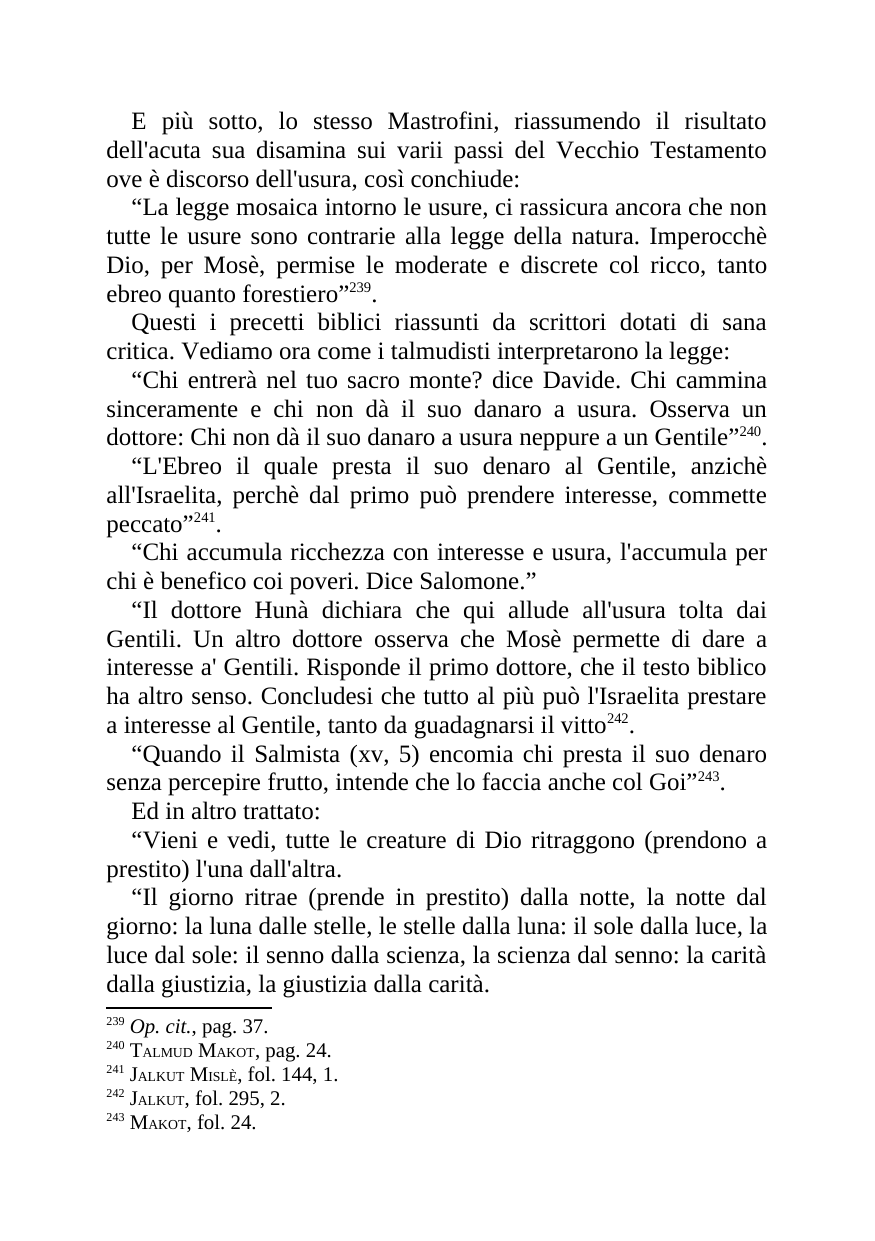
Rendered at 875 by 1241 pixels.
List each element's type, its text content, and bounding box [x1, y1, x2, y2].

text Talmud Makot, pag. 24. [106, 1038, 768, 1062]
text “Chi accumula ricchezza con interesse e usura, l'accumula per chi è benefico coi poveri. Dice Salomone.” [106, 537, 768, 595]
text Jalkut, fol. 295, 2. [106, 1086, 768, 1110]
text “Il giorno ritrae (prende in prestito) dalla notte, la notte dal giorno: la luna dalle stelle, le stelle dalla luna: il sole dalla luce, la luce dal sole: il senno dalla scienza, la scienza dal senno: la carità dalla giustizia, la giustizia dalla carità. [106, 882, 768, 997]
text “Vieni e vedi, tutte le creature di Dio ritraggono (prendono a prestito) l'una dall'altra. [106, 825, 768, 882]
text Questi i precetti biblici riassunti da scrittori dotati di sana critica. Vediamo ora come i talmudisti interpretarono la legge: [106, 307, 768, 365]
text “L'Ebreo il quale presta il suo denaro al Gentile, anzichè all'Israelita, perchè dal primo può prendere interesse, commette peccato”. [106, 451, 768, 537]
text Op. cit., pag. 37. [106, 1014, 768, 1038]
text Ed in altro trattato: [106, 796, 768, 825]
text “Il dottore Hunà dichiara che qui allude all'usura tolta dai Gentili. Un altro dottore osserva che Mosè permette di dare a interesse a' Gentili. Risponde il primo dottore, che il testo biblico ha altro senso. Concludesi che tutto al più può l'Israelita prestare a interesse al Gentile, tanto da guadagnarsi il vitto. [106, 595, 768, 739]
text “La legge mosaica intorno le usure, ci rassicura ancora che non tutte le usure sono contrarie alla legge della natura. Imperocchè Dio, per Mosè, permise le moderate e discrete col ricco, tanto ebreo quanto forestiero”. [106, 192, 768, 307]
text “Chi entrerà nel tuo sacro monte? dice Davide. Chi cammina sinceramente e chi non dà il suo danaro a usura. Osserva un dottore: Chi non dà il suo danaro a usura neppure a un Gentile”. [106, 365, 768, 451]
text E più sotto, lo stesso Mastrofini, riassumendo il risultato dell'acuta sua disamina sui varii passi del Vecchio Testamento ove è discorso dell'usura, così conchiude: [106, 106, 768, 192]
text “Quando il Salmista (xv, 5) encomia chi presta il suo denaro senza percepire frutto, intende che lo faccia anche col Goi”. [106, 739, 768, 796]
text Makot, fol. 24. [106, 1110, 768, 1134]
text Jalkut Mislè, fol. 144, 1. [106, 1062, 768, 1086]
